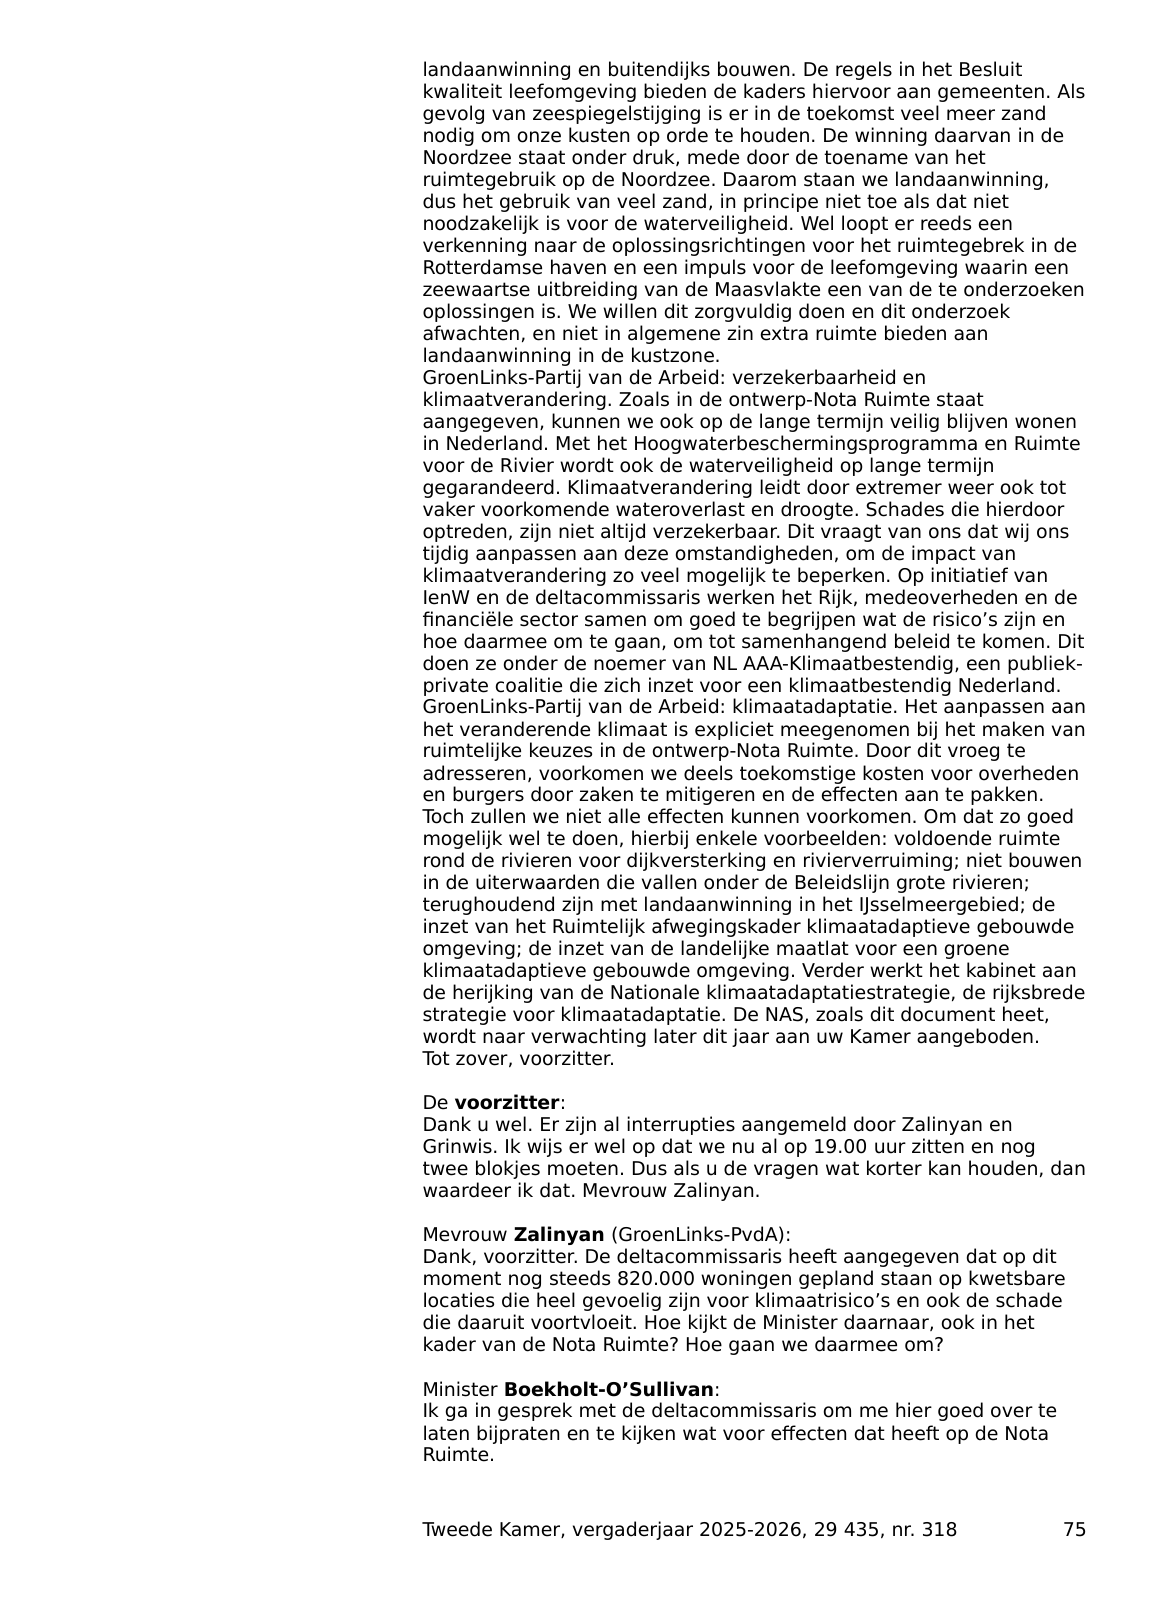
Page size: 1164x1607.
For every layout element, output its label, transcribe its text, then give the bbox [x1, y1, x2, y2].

text GroenLinks-Partij van de Arbeid: klimaatadaptatie. Het aanpassen aan het veranderende klimaat is expliciet meegenomen bij het maken van ruimtelijke keuzes in de ontwerp-Nota Ruimte. Door dit vroeg te adresseren, voorkomen we deels toekomstige kosten voor overheden en burgers door zaken te mitigeren en de effecten aan te pakken. Toch zullen we niet alle effecten kunnen voorkomen. Om dat zo goed mogelijk wel te doen, hierbij enkele voorbeelden: voldoende ruimte rond de rivieren voor dijkversterking en rivierverruiming; niet bouwen in de uiterwaarden die vallen onder de Beleidslijn grote rivieren; terughoudend zijn met landaanwinning in het IJsselmeergebied; de inzet van het Ruimtelijk afwegingskader klimaatadaptieve gebouwde omgeving; de inzet van de landelijke maatlat voor een groene klimaatadaptieve gebouwde omgeving. Verder werkt het kabinet aan de herijking van de Nationale klimaatadaptatiestrategie, de rijksbrede strategie voor klimaatadaptatie. De NAS, zoals dit document heet, wordt naar verwachting later dit jaar aan uw Kamer aangeboden. [422, 696, 1087, 1048]
text GroenLinks-Partij van de Arbeid: verzekerbaarheid en klimaatverandering. Zoals in de ontwerp-Nota Ruimte staat aangegeven, kunnen we ook op de lange termijn veilig blijven wonen in Nederland. Met het Hoogwaterbeschermingsprogramma en Ruimte voor de Rivier wordt ook de waterveiligheid op lange termijn gegarandeerd. Klimaatverandering leidt door extremer weer ook tot vaker voorkomende wateroverlast en droogte. Schades die hierdoor optreden, zijn niet altijd verzekerbaar. Dit vraagt van ons dat wij ons tijdig aanpassen aan deze omstandigheden, om de impact van klimaatverandering zo veel mogelijk te beperken. Op initiatief van IenW en de deltacommissaris werken het Rijk, medeoverheden en de financiële sector samen om goed te begrijpen wat de risico’s zijn en hoe daarmee om te gaan, om tot samenhangend beleid te komen. Dit doen ze onder de noemer van NL AAA-Klimaatbestendig, een publiek-private coalitie die zich inzet voor een klimaatbestendig Nederland. [422, 367, 1087, 696]
text Ik ga in gesprek met de deltacommissaris om me hier goed over te laten bijpraten en te kijken wat voor effecten dat heeft op de Nota Ruimte. [422, 1400, 1087, 1466]
text Dank u wel. Er zijn al interrupties aangemeld door Zalinyan en Grinwis. Ik wijs er wel op dat we nu al op 19.00 uur zitten en nog twee blokjes moeten. Dus als u de vragen wat korter kan houden, dan waardeer ik dat. Mevrouw Zalinyan. [422, 1114, 1087, 1202]
text Minister Boekholt-O’Sullivan: [422, 1378, 1087, 1400]
text Mevrouw Zalinyan (GroenLinks-PvdA): [422, 1224, 1087, 1246]
text Dank, voorzitter. De deltacommissaris heeft aangegeven dat op dit moment nog steeds 820.000 woningen gepland staan op kwetsbare locaties die heel gevoelig zijn voor klimaatrisico’s en ook de schade die daaruit voortvloeit. Hoe kijkt de Minister daarnaar, ook in het kader van de Nota Ruimte? Hoe gaan we daarmee om? [422, 1246, 1087, 1356]
text landaanwinning en buitendijks bouwen. De regels in het Besluit kwaliteit leefomgeving bieden de kaders hiervoor aan gemeenten. Als gevolg van zeespiegelstijging is er in de toekomst veel meer zand nodig om onze kusten op orde te houden. De winning daarvan in de Noordzee staat onder druk, mede door de toename van het ruimtegebruik op de Noordzee. Daarom staan we landaanwinning, dus het gebruik van veel zand, in principe niet toe als dat niet noodzakelijk is voor de waterveiligheid. Wel loopt er reeds een verkenning naar de oplossingsrichtingen voor het ruimtegebrek in de Rotterdamse haven en een impuls voor de leefomgeving waarin een zeewaartse uitbreiding van de Maasvlakte een van de te onderzoeken oplossingen is. We willen dit zorgvuldig doen en dit onderzoek afwachten, en niet in algemene zin extra ruimte bieden aan landaanwinning in de kustzone. [422, 59, 1087, 367]
text De voorzitter: [422, 1092, 1087, 1114]
text Tot zover, voorzitter. [422, 1048, 1087, 1070]
